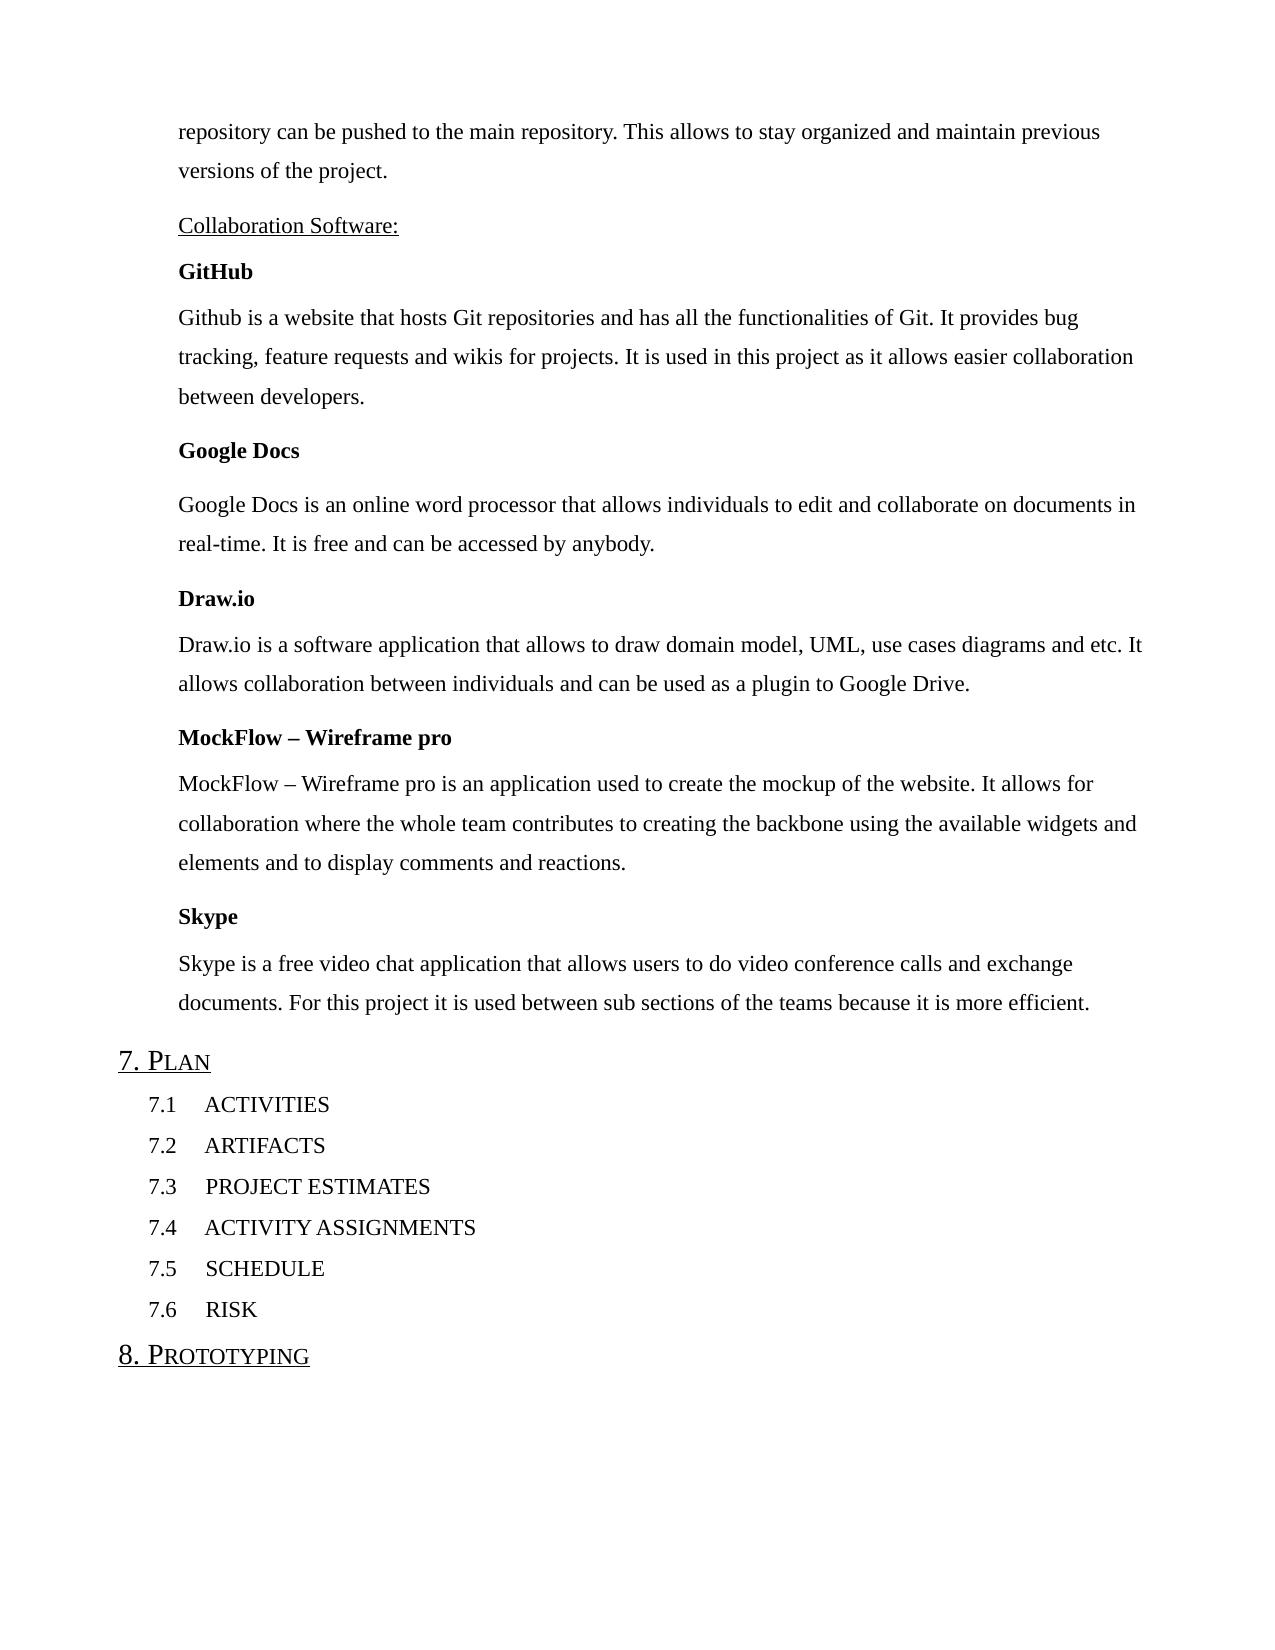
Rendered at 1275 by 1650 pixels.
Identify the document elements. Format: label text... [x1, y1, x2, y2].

text repository can be pushed to the main repository. This allows to stay organized and maintain previous versions of the project. [178, 118, 1157, 184]
text 7. PLAN [118, 1043, 1157, 1077]
text Skype is a free video chat application that allows users to do video conference calls and exchange documents. For this project it is used between sub sections of the teams because it is more efficient. [178, 949, 1157, 1015]
text Google Docs [178, 437, 1157, 463]
text 7.4 ACTIVITY ASSIGNMENTS [148, 1214, 1157, 1240]
text Github is a website that hosts Git repositories and has all the functionalities of Git. It provides bug tracking, feature requests and wikis for projects. It is used in this project as it allows easier collaboration between developers. [178, 304, 1157, 409]
text 7.5 SCHEDULE [148, 1255, 1157, 1281]
text Google Docs is an online word processor that allows individuals to edit and collaborate on documents in real-time. It is free and can be accessed by anybody. [178, 491, 1157, 557]
text 7.1 ACTIVITIES [148, 1091, 1157, 1118]
text Draw.io [178, 584, 1157, 611]
text 7.2 ARTIFACTS [148, 1132, 1157, 1158]
text 7.6 RISK [148, 1296, 1157, 1322]
text Draw.io is a software application that allows to draw domain model, UML, use cases diagrams and etc. It allows collaboration between individuals and can be used as a plugin to Google Drive. [178, 631, 1157, 697]
text Skype [178, 903, 1157, 930]
text Collaboration Software: [178, 212, 1157, 238]
text 7.3 PROJECT ESTIMATES [148, 1173, 1157, 1199]
text MockFlow – Wireframe pro [178, 724, 1157, 751]
text MockFlow – Wireframe pro is an application used to create the mockup of the website. It allows for collaboration where the whole team contributes to creating the backbone using the available widgets and elements and to display comments and reactions. [178, 770, 1157, 876]
text GitHub [178, 258, 1157, 284]
text 8. PROTOTYPING [118, 1337, 1157, 1370]
